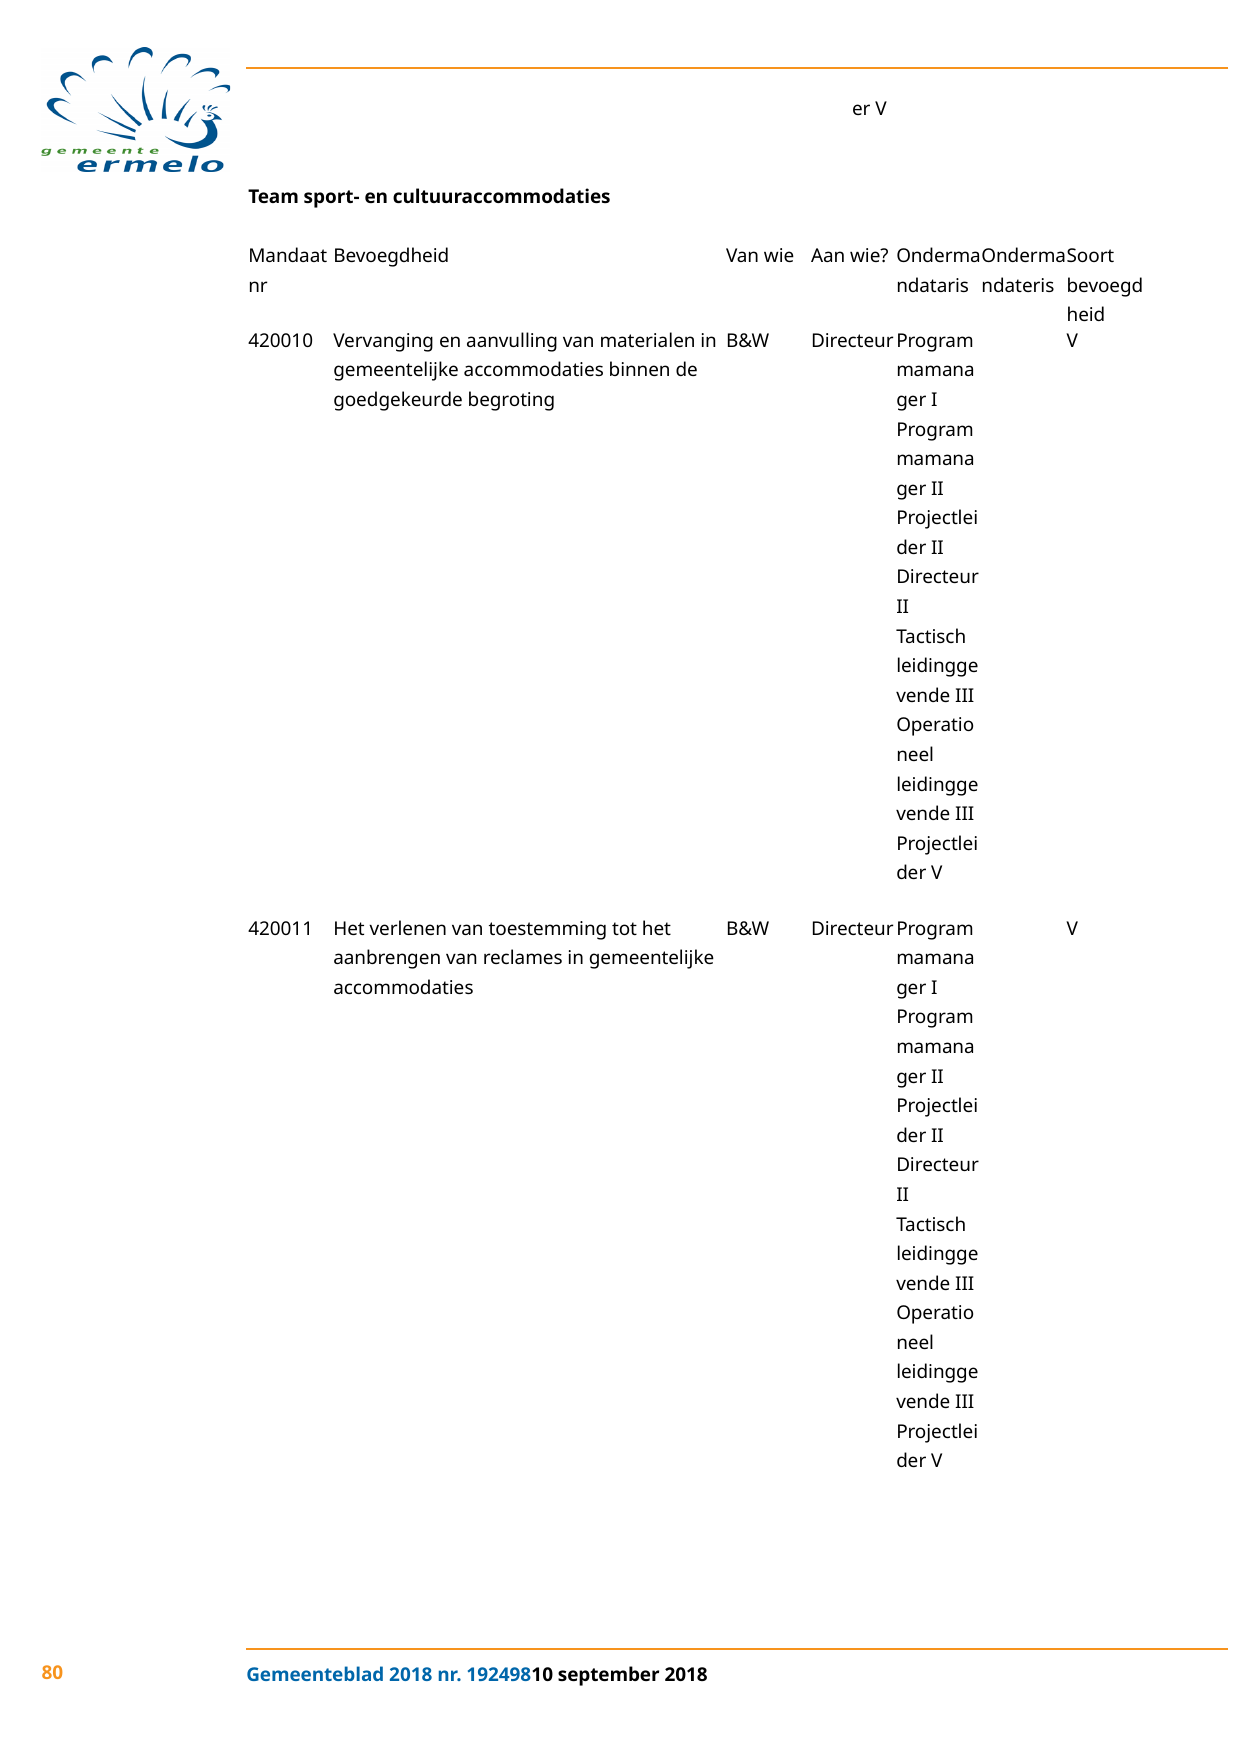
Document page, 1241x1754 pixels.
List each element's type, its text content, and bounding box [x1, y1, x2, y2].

table_cell Vervanging en aanvulling van materialen in gemeentelijke accommodaties binnen de goedgekeurde begroting [333, 327, 726, 915]
table_header Mandaatnr [248, 242, 333, 327]
table_cell Directeur [811, 915, 896, 1562]
table_header Bevoegdheid [333, 242, 726, 327]
table_cell Programmamanager I Programmamanager II Projectleider II Directeur II Tactisch leidinggevende III Operationeel leidinggevende III Projectleider V [896, 915, 981, 1562]
table_cell 420011 [248, 915, 333, 1562]
table_cell Het verlenen van toestemming tot het aanbrengen van reclames in gemeentelijke accommodaties [333, 915, 726, 1562]
table_header Aan wie? [811, 242, 896, 327]
table_cell [652, 95, 752, 150]
table_cell B&W [726, 327, 811, 915]
table_cell [248, 95, 348, 150]
table_cell [981, 327, 1066, 915]
table_header Ondermandateris [981, 242, 1066, 327]
picture [41, 47, 231, 172]
table_cell V [1066, 915, 1152, 1562]
table_cell [952, 95, 1052, 150]
table_header Van wie [726, 242, 811, 327]
table_cell [1052, 95, 1152, 150]
table_cell [348, 95, 652, 150]
table_cell er V [852, 95, 952, 150]
table_cell Directeur [811, 327, 896, 915]
table_cell [981, 915, 1066, 1562]
table_cell V [1066, 327, 1152, 915]
table_cell 420010 [248, 327, 333, 915]
text Team sport- en cultuuraccommodaties [248, 183, 1152, 209]
table_header Soort bevoegdheid [1066, 242, 1152, 327]
table_cell Programmamanager I Programmamanager II Projectleider II Directeur II Tactisch leidinggevende III Operationeel leidinggevende III Projectleider V [896, 327, 981, 915]
table_cell [752, 95, 852, 150]
table_cell B&W [726, 915, 811, 1562]
table_header Ondermandataris [896, 242, 981, 327]
